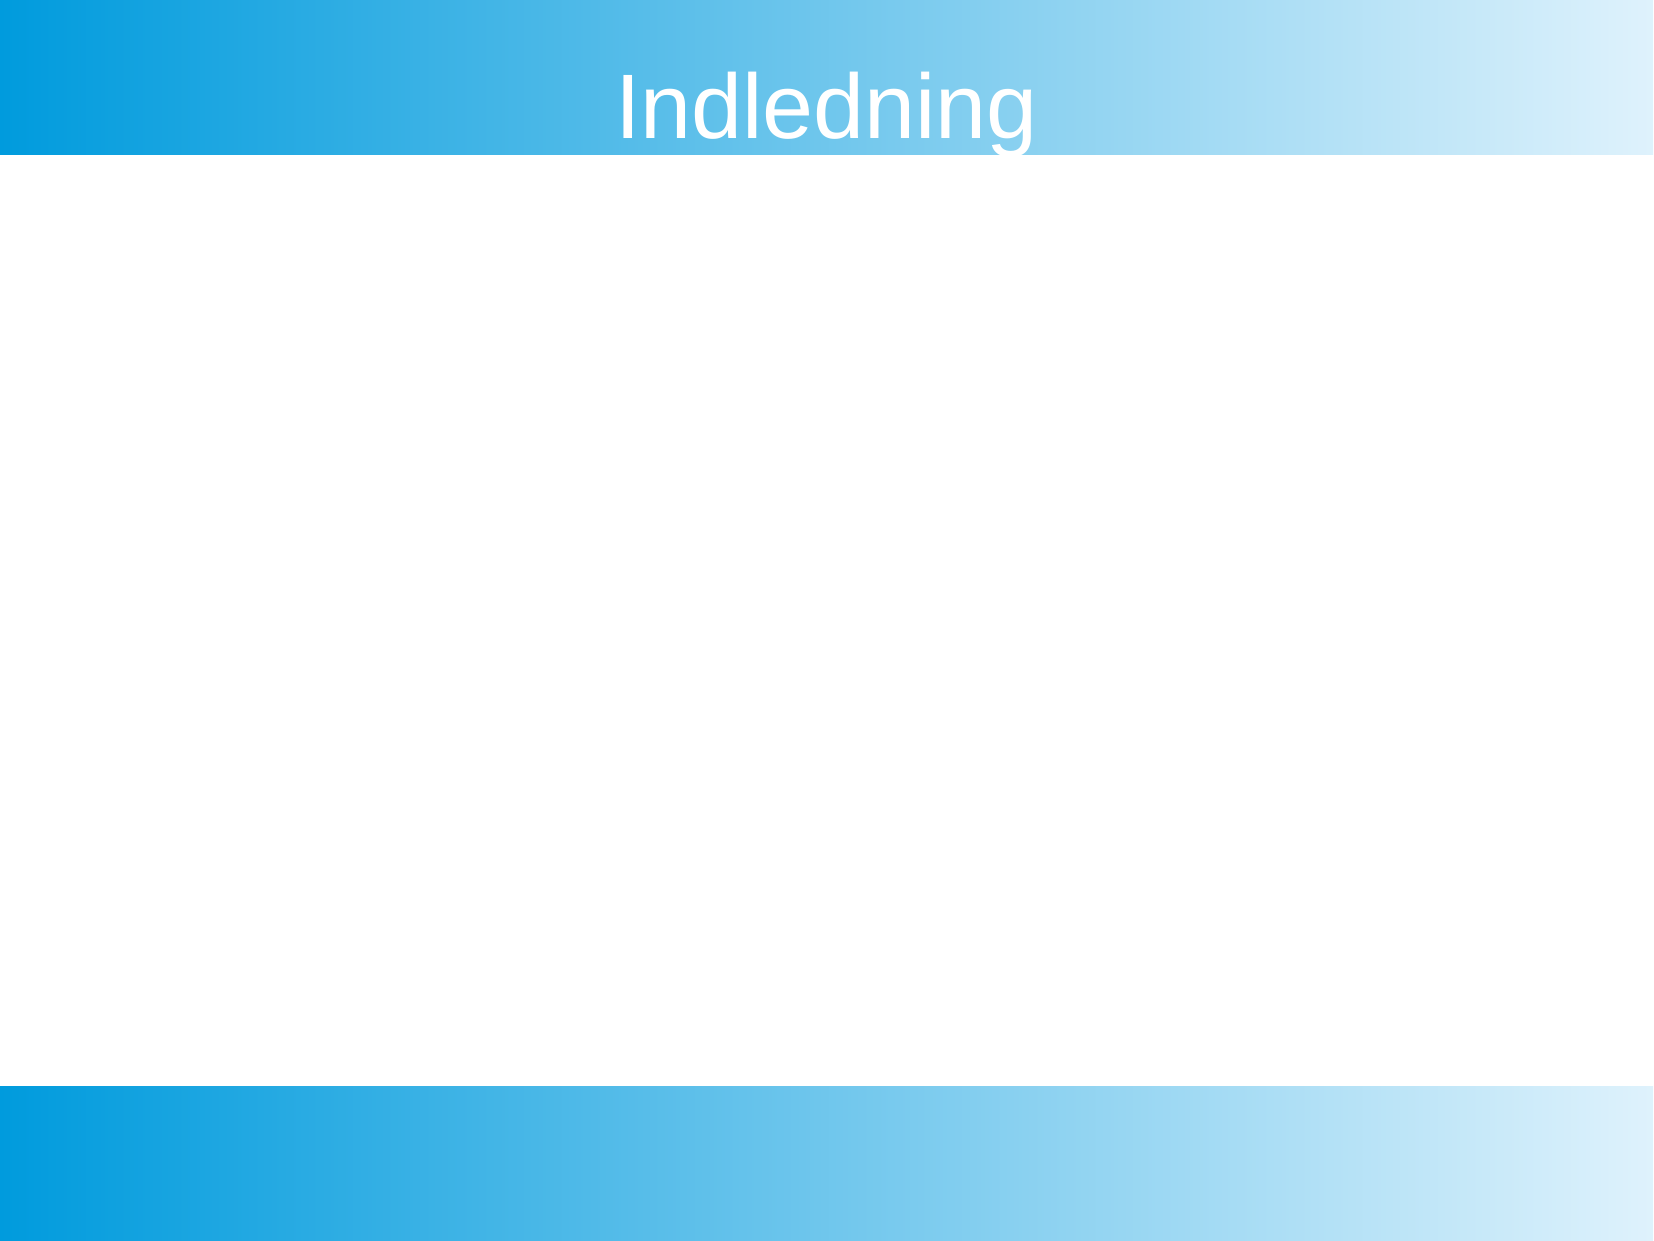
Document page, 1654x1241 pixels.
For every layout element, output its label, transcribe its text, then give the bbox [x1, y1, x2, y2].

title Indledning [82, 46, 1571, 158]
